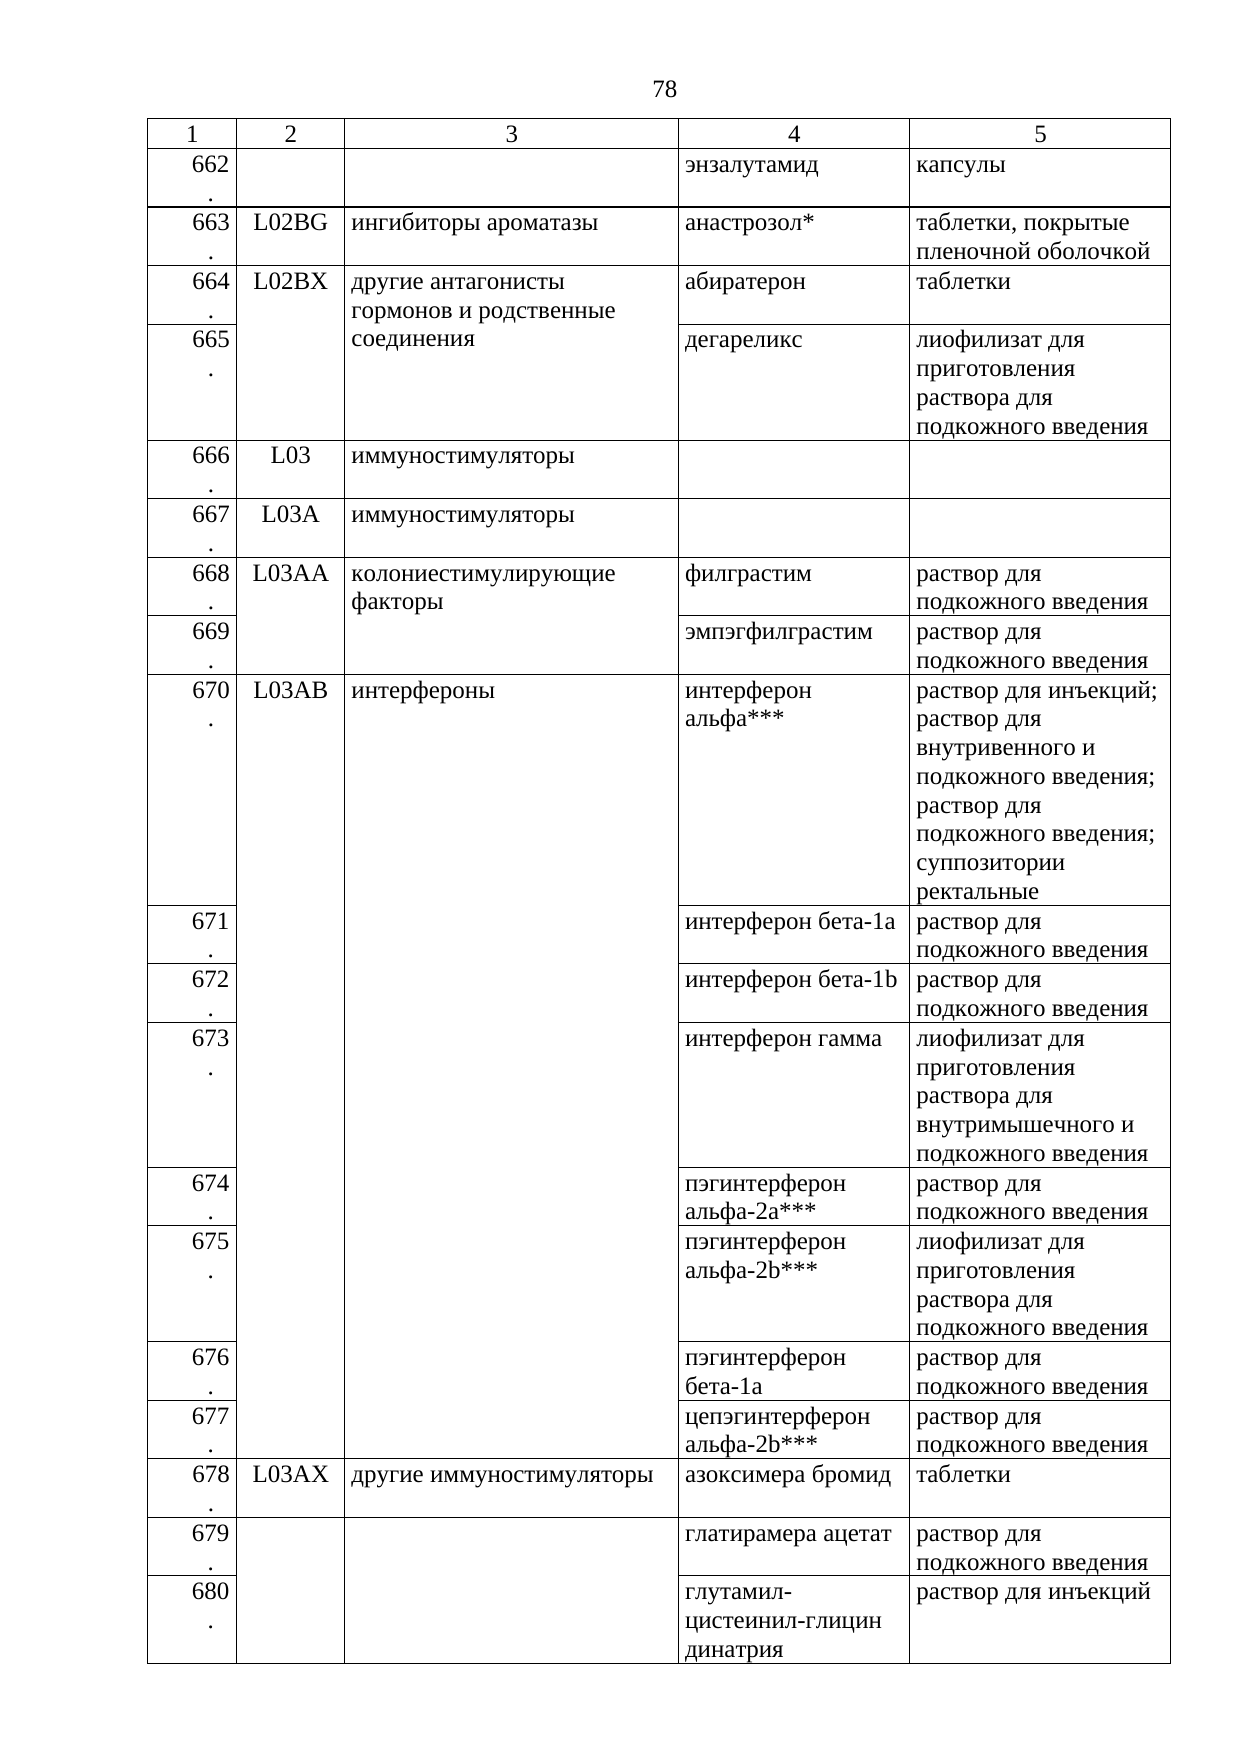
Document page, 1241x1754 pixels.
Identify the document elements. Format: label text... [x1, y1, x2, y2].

table_cell [148, 325, 236, 439]
table_cell раствор для подкожного введения [910, 558, 1170, 615]
table_cell [148, 1401, 236, 1458]
table_cell эмпэгфилграстим [679, 616, 909, 674]
table_cell [148, 675, 236, 905]
table_cell [237, 1022, 344, 1167]
table_header 4 [679, 119, 909, 148]
table_cell [345, 149, 678, 206]
table_cell L02BG [237, 208, 344, 265]
table_cell [148, 1023, 236, 1167]
table_cell [345, 1341, 678, 1458]
table_cell цепэгинтерферон альфа-2b*** [679, 1401, 909, 1458]
table_cell иммуностимуляторы [345, 441, 678, 498]
table_cell [910, 499, 1170, 557]
table_cell таблетки [910, 1459, 1170, 1517]
table_cell [237, 149, 344, 206]
table_cell [679, 499, 909, 557]
table_cell [148, 558, 236, 615]
table_cell [345, 1167, 678, 1225]
table_cell пэгинтерферон альфа-2b*** [679, 1226, 909, 1341]
table_cell другие антагонисты гормонов и родственные соединения [345, 266, 678, 439]
table_cell таблетки, покрытые пленочной оболочкой [910, 208, 1170, 265]
table_cell [237, 1341, 344, 1458]
table_cell [237, 1167, 344, 1225]
table_cell [148, 441, 236, 498]
table_cell L02BX [237, 266, 344, 439]
table_cell [148, 499, 236, 557]
table_cell глутамил-цистеинил-глицин динатрия [679, 1576, 909, 1663]
table_cell раствор для подкожного введения [910, 616, 1170, 674]
table_cell [679, 441, 909, 498]
table_cell пэгинтерферон бета-1a [679, 1342, 909, 1400]
table_cell [237, 905, 344, 963]
table_header 5 [910, 119, 1170, 148]
table_cell анастрозол* [679, 208, 909, 265]
table_cell раствор для инъекций; раствор для внутривенного и подкожного введения; раствор для подкожного введения; суппозитории ректальные [910, 675, 1170, 905]
table_cell L03AА [237, 558, 344, 674]
table_cell L03AB [237, 675, 344, 905]
table_cell энзалутамид [679, 149, 909, 206]
table_cell интерферон альфа*** [679, 675, 909, 905]
table_cell [148, 1576, 236, 1663]
table_cell лиофилизат для приготовления раствора для подкожного введения [910, 325, 1170, 439]
table_cell раствор для подкожного введения [910, 1168, 1170, 1225]
table_cell [148, 1459, 236, 1517]
table_cell другие иммуностимуляторы [345, 1459, 678, 1517]
table_cell дегареликс [679, 325, 909, 439]
table_cell интерферон гамма [679, 1023, 909, 1167]
table_cell [345, 963, 678, 1022]
table_cell [345, 1575, 678, 1663]
table_cell раствор для инъекций [910, 1576, 1170, 1663]
table_cell L03AX [237, 1459, 344, 1517]
table_cell L03 [237, 441, 344, 498]
table_cell [148, 906, 236, 963]
table_cell [148, 1168, 236, 1225]
table_cell раствор для подкожного введения [910, 906, 1170, 963]
table_cell [148, 1518, 236, 1575]
table_cell азоксимера бромид [679, 1459, 909, 1517]
table_header 3 [345, 119, 678, 148]
table_cell лиофилизат для приготовления раствора для внутримышечного и подкожного введения [910, 1023, 1170, 1167]
table_cell [148, 1342, 236, 1400]
table_cell интерферон бета-1b [679, 964, 909, 1022]
table_cell глатирамера ацетат [679, 1518, 909, 1575]
table_cell [237, 963, 344, 1022]
table_cell таблетки [910, 266, 1170, 323]
table_header 2 [237, 119, 344, 148]
table_cell абиратерон [679, 266, 909, 323]
table_cell [148, 266, 236, 323]
table_cell [148, 149, 236, 206]
table_cell [237, 1225, 344, 1341]
table_cell [148, 1226, 236, 1341]
table_cell ингибиторы ароматазы [345, 208, 678, 265]
table_cell интерферон бета-1a [679, 906, 909, 963]
table_cell [345, 1225, 678, 1341]
table_cell раствор для подкожного введения [910, 1518, 1170, 1575]
table_cell [345, 905, 678, 963]
table_cell раствор для подкожного введения [910, 964, 1170, 1022]
table_cell [910, 441, 1170, 498]
table_cell L03A [237, 499, 344, 557]
table_cell лиофилизат для приготовления раствора для подкожного введения [910, 1226, 1170, 1341]
table_cell [148, 208, 236, 265]
table_cell [148, 616, 236, 674]
table_cell иммуностимуляторы [345, 499, 678, 557]
table_cell колониестимулирующие факторы [345, 558, 678, 674]
table_cell интерфероны [345, 675, 678, 905]
table_cell пэгинтерферон альфа-2a*** [679, 1168, 909, 1225]
table_cell раствор для подкожного введения [910, 1401, 1170, 1458]
table_cell [237, 1575, 344, 1663]
table_cell [345, 1518, 678, 1575]
table_header 1 [148, 119, 236, 148]
table_cell капсулы [910, 149, 1170, 206]
table_cell раствор для подкожного введения [910, 1342, 1170, 1400]
table_cell [237, 1518, 344, 1575]
table_cell [345, 1022, 678, 1167]
table_cell [148, 964, 236, 1022]
table_cell филграстим [679, 558, 909, 615]
